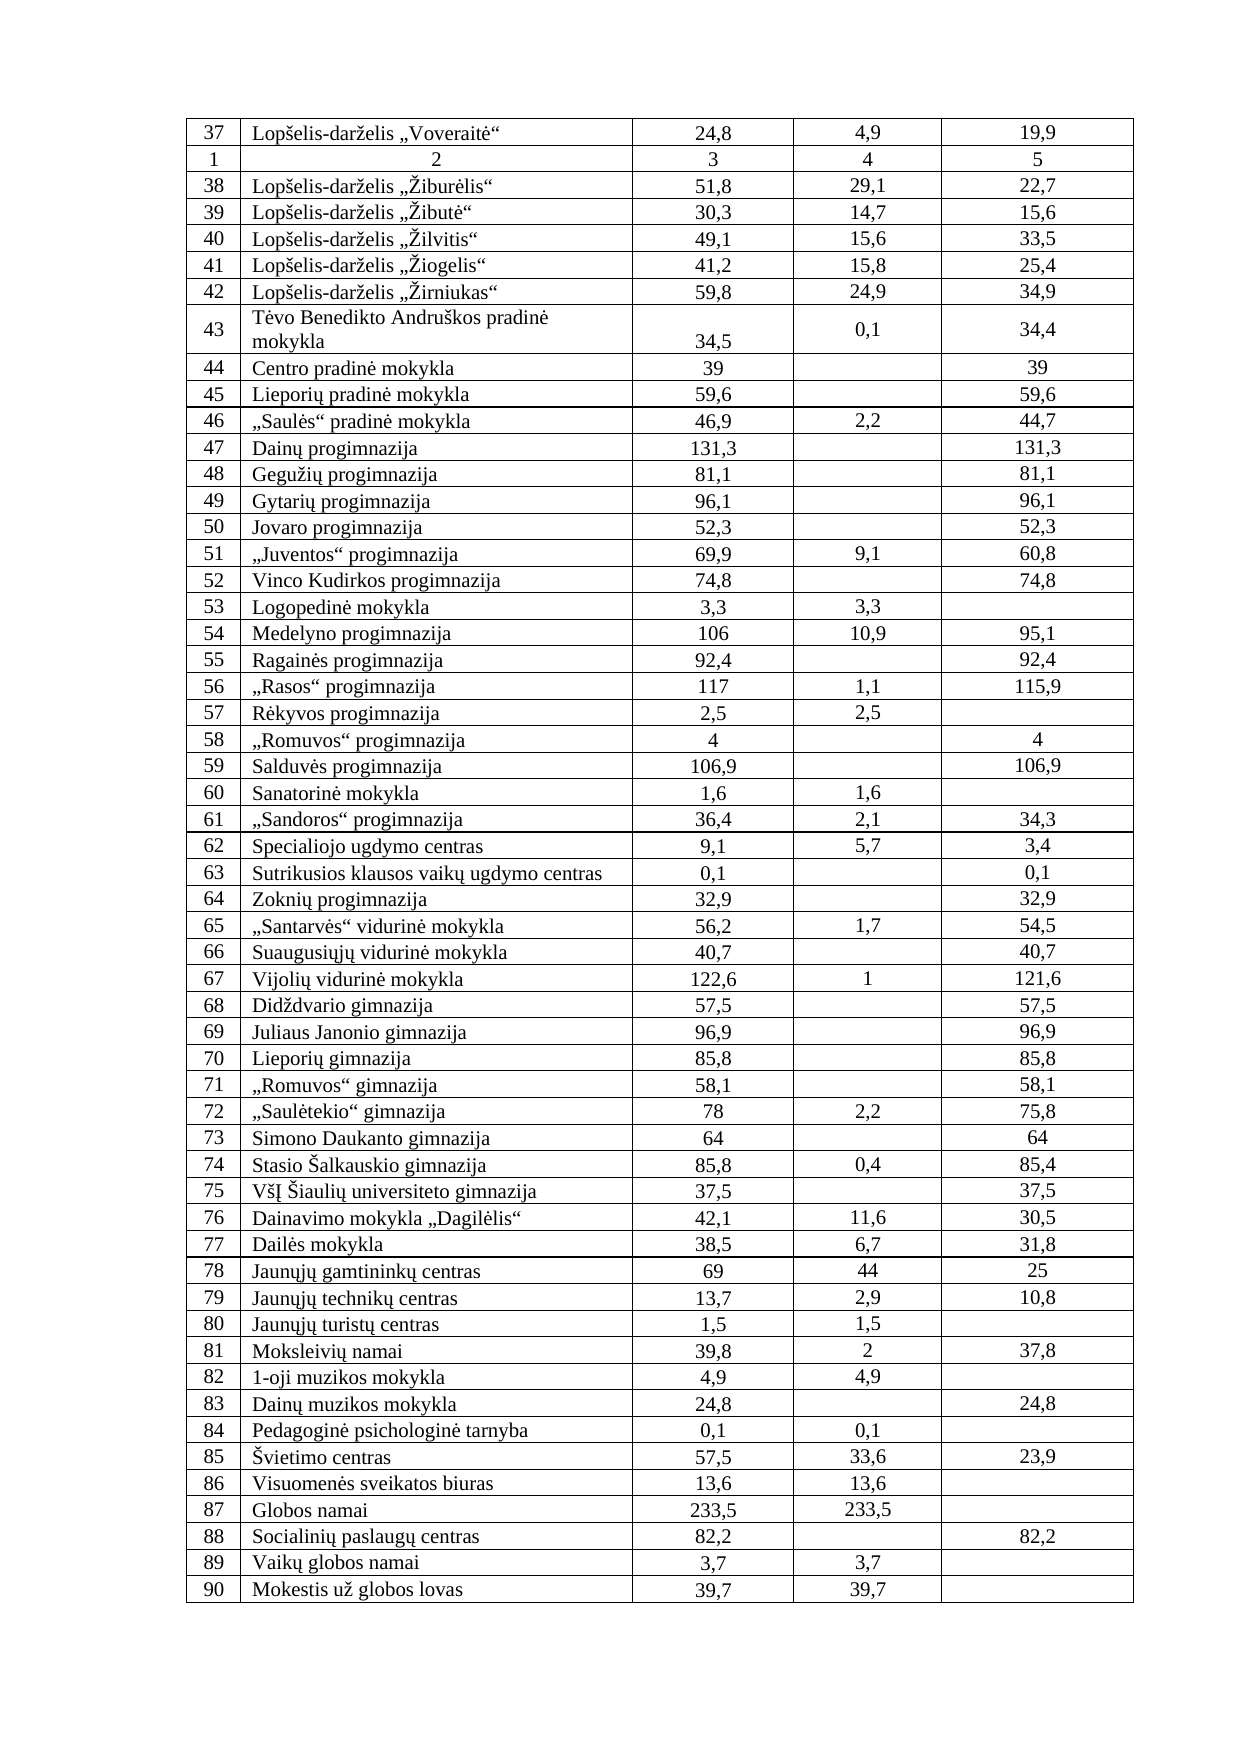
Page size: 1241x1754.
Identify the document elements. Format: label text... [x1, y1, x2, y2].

table_cell [794, 753, 941, 778]
table_cell Gegužių progimnazija [241, 461, 632, 486]
table_cell 77 [187, 1231, 240, 1256]
table_cell Juliaus Janonio gimnazija [241, 1018, 632, 1044]
table_cell 4 [633, 726, 793, 752]
table_cell 30,5 [942, 1204, 1133, 1230]
table_cell „Rasos“ progimnazija [241, 673, 632, 698]
table_cell 39,8 [633, 1337, 793, 1363]
table_cell Tėvo Benedikto Andruškos pradinė mokykla [241, 305, 632, 353]
table_cell 24,8 [633, 119, 793, 145]
table_cell Dainų progimnazija [241, 434, 632, 459]
table_cell 2,5 [633, 700, 793, 725]
table_cell 106 [633, 620, 793, 645]
table_cell Sutrikusios klausos vaikų ugdymo centras [241, 859, 632, 884]
table_cell 4,9 [794, 1364, 941, 1389]
table_cell 85,4 [942, 1151, 1133, 1177]
table_cell [794, 1523, 941, 1548]
table_cell 106,9 [633, 753, 793, 778]
table_cell 41 [187, 252, 240, 277]
table_cell Centro pradinė mokykla [241, 354, 632, 380]
table_cell 82,2 [633, 1523, 793, 1548]
table_cell Dailės mokykla [241, 1231, 632, 1256]
table_cell [794, 1071, 941, 1097]
table_cell 19,9 [942, 119, 1133, 145]
table_cell 13,6 [794, 1470, 941, 1495]
table_cell 14,7 [794, 199, 941, 224]
table_cell 74,8 [633, 567, 793, 592]
table_cell 34,5 [633, 305, 793, 353]
table_cell 25 [942, 1258, 1133, 1283]
table_cell 115,9 [942, 673, 1133, 698]
table_cell 57 [187, 700, 240, 725]
table_cell 31,8 [942, 1231, 1133, 1256]
table_cell 42 [187, 279, 240, 304]
table_cell 57,5 [942, 992, 1133, 1017]
table_cell 0,1 [794, 1417, 941, 1442]
table_cell 1,1 [794, 673, 941, 698]
table_cell 37,5 [633, 1178, 793, 1203]
table_cell 34,4 [942, 305, 1133, 353]
table_cell 85,8 [633, 1151, 793, 1177]
table_cell 10,9 [794, 620, 941, 645]
table_cell 82,2 [942, 1523, 1133, 1548]
table_cell 57,5 [633, 992, 793, 1017]
table_cell 2,2 [794, 1098, 941, 1123]
table_cell Rėkyvos progimnazija [241, 700, 632, 725]
table_cell VšĮ Šiaulių universiteto gimnazija [241, 1178, 632, 1203]
table_cell [794, 726, 941, 752]
table_cell 2,2 [794, 408, 941, 433]
table_cell 15,8 [794, 252, 941, 277]
table_cell 83 [187, 1390, 240, 1416]
table_cell 96,1 [633, 487, 793, 513]
table_cell „Romuvos“ progimnazija [241, 726, 632, 752]
table_cell Gytarių progimnazija [241, 487, 632, 513]
table_cell 69 [633, 1258, 793, 1283]
table_cell 78 [187, 1258, 240, 1283]
table_cell 5 [942, 146, 1133, 171]
table_cell 85,8 [942, 1045, 1133, 1070]
table_cell 66 [187, 939, 240, 964]
table_cell [942, 779, 1133, 805]
table_cell 89 [187, 1550, 240, 1575]
table_cell 88 [187, 1523, 240, 1548]
table_cell Lopšelis-darželis „Voveraitė“ [241, 119, 632, 145]
table_cell 0,1 [633, 1417, 793, 1442]
table_cell [794, 514, 941, 539]
table_cell 0,1 [942, 859, 1133, 884]
table_cell 131,3 [942, 434, 1133, 459]
table_cell 40,7 [942, 939, 1133, 964]
table_cell 56 [187, 673, 240, 698]
table_cell 79 [187, 1284, 240, 1309]
table_cell 54 [187, 620, 240, 645]
table_cell Specialiojo ugdymo centras [241, 833, 632, 858]
table_cell 85 [187, 1443, 240, 1469]
table_cell 64 [187, 886, 240, 911]
table_cell 68 [187, 992, 240, 1017]
table_cell 1,5 [794, 1311, 941, 1336]
table_cell 44,7 [942, 408, 1133, 433]
table_cell 122,6 [633, 965, 793, 991]
table_cell Lopšelis-darželis „Žilvitis“ [241, 225, 632, 251]
table_cell Švietimo centras [241, 1443, 632, 1469]
table_cell 3,7 [633, 1550, 793, 1575]
table_cell Logopedinė mokykla [241, 593, 632, 619]
table_cell Dainų muzikos mokykla [241, 1390, 632, 1416]
table_cell 49 [187, 487, 240, 513]
table_cell 96,1 [942, 487, 1133, 513]
table_cell 106,9 [942, 753, 1133, 778]
table_cell [794, 886, 941, 911]
table_cell [794, 1390, 941, 1416]
table_cell 74 [187, 1151, 240, 1177]
table_cell 1 [794, 965, 941, 991]
table_cell 60,8 [942, 540, 1133, 566]
table_cell Medelyno progimnazija [241, 620, 632, 645]
table_cell 23,9 [942, 1443, 1133, 1469]
table_cell 38,5 [633, 1231, 793, 1256]
table_cell 64 [942, 1125, 1133, 1150]
table_cell 82 [187, 1364, 240, 1389]
table_cell 54,5 [942, 912, 1133, 938]
table_cell 2 [794, 1337, 941, 1363]
table_cell Jovaro progimnazija [241, 514, 632, 539]
table_cell 51 [187, 540, 240, 566]
table_cell [794, 434, 941, 459]
table_cell [942, 593, 1133, 619]
table_cell 72 [187, 1098, 240, 1123]
table_cell 81,1 [633, 461, 793, 486]
table_cell Lopšelis-darželis „Žibutė“ [241, 199, 632, 224]
table_cell 1,6 [633, 779, 793, 805]
table_cell 33,5 [942, 225, 1133, 251]
table_cell 233,5 [633, 1496, 793, 1522]
table_cell Ragainės progimnazija [241, 646, 632, 672]
table_cell Vijolių vidurinė mokykla [241, 965, 632, 991]
table_cell 0,1 [794, 305, 941, 353]
table_cell 59,8 [633, 279, 793, 304]
table_cell 2,5 [794, 700, 941, 725]
table_cell 121,6 [942, 965, 1133, 991]
table_cell [794, 992, 941, 1017]
table_cell 37 [187, 119, 240, 145]
table_cell 95,1 [942, 620, 1133, 645]
table_cell 96,9 [942, 1018, 1133, 1044]
table_cell Vaikų globos namai [241, 1550, 632, 1575]
table_cell 30,3 [633, 199, 793, 224]
table_cell 1-oji muzikos mokykla [241, 1364, 632, 1389]
table_cell Stasio Šalkauskio gimnazija [241, 1151, 632, 1177]
table_cell 4 [942, 726, 1133, 752]
table_cell 69 [187, 1018, 240, 1044]
table_cell 0,1 [633, 859, 793, 884]
table_cell 52,3 [633, 514, 793, 539]
table_cell 25,4 [942, 252, 1133, 277]
table_cell 85,8 [633, 1045, 793, 1070]
table_cell Suaugusiųjų vidurinė mokykla [241, 939, 632, 964]
table_cell Mokestis už globos lovas [241, 1576, 632, 1602]
table_cell Lopšelis-darželis „Žirniukas“ [241, 279, 632, 304]
table_cell Dainavimo mokykla „Dagilėlis“ [241, 1204, 632, 1230]
table_cell 46 [187, 408, 240, 433]
table_cell Zoknių progimnazija [241, 886, 632, 911]
table_cell [942, 1496, 1133, 1522]
table_cell 24,8 [942, 1390, 1133, 1416]
table_cell 3 [633, 146, 793, 171]
table_cell 24,8 [633, 1390, 793, 1416]
table_cell 4,9 [633, 1364, 793, 1389]
table_cell Simono Daukanto gimnazija [241, 1125, 632, 1150]
table_cell 64 [633, 1125, 793, 1150]
table_cell 10,8 [942, 1284, 1133, 1309]
table_cell 53 [187, 593, 240, 619]
table_cell Pedagoginė psichologinė tarnyba [241, 1417, 632, 1442]
table_cell 90 [187, 1576, 240, 1602]
table_cell [794, 1018, 941, 1044]
table_cell 43 [187, 305, 240, 353]
table_cell 92,4 [942, 646, 1133, 672]
table_cell 1,7 [794, 912, 941, 938]
table_cell 2,9 [794, 1284, 941, 1309]
table_cell 39,7 [794, 1576, 941, 1602]
table_cell [942, 1576, 1133, 1602]
table_cell 1,5 [633, 1311, 793, 1336]
table_cell 1 [187, 146, 240, 171]
table_cell 63 [187, 859, 240, 884]
table_cell 39,7 [633, 1576, 793, 1602]
table_cell Sanatorinė mokykla [241, 779, 632, 805]
table_cell [942, 700, 1133, 725]
table_cell Didždvario gimnazija [241, 992, 632, 1017]
table_cell 38 [187, 172, 240, 198]
table_cell 37,5 [942, 1178, 1133, 1203]
table_cell 34,9 [942, 279, 1133, 304]
table_cell Jaunųjų turistų centras [241, 1311, 632, 1336]
table_cell 32,9 [633, 886, 793, 911]
table_cell 5,7 [794, 833, 941, 858]
table_cell 39 [942, 354, 1133, 380]
table_cell 45 [187, 381, 240, 406]
table_cell 9,1 [794, 540, 941, 566]
table_cell 52 [187, 567, 240, 592]
table_cell 50 [187, 514, 240, 539]
table_cell 59,6 [633, 381, 793, 406]
table_cell 87 [187, 1496, 240, 1522]
table_cell [794, 939, 941, 964]
table_cell 6,7 [794, 1231, 941, 1256]
table_cell 41,2 [633, 252, 793, 277]
table_cell 46,9 [633, 408, 793, 433]
table_cell [794, 1125, 941, 1150]
table_cell 74,8 [942, 567, 1133, 592]
table_cell 40 [187, 225, 240, 251]
table_cell 37,8 [942, 1337, 1133, 1363]
table_cell 39 [633, 354, 793, 380]
table_cell 96,9 [633, 1018, 793, 1044]
table_cell 39 [187, 199, 240, 224]
table_cell 51,8 [633, 172, 793, 198]
table_cell 75,8 [942, 1098, 1133, 1123]
table_cell 52,3 [942, 514, 1133, 539]
table_cell 117 [633, 673, 793, 698]
table_cell 61 [187, 806, 240, 831]
table_cell [794, 487, 941, 513]
table_cell 3,4 [942, 833, 1133, 858]
table_cell 131,3 [633, 434, 793, 459]
table_cell 62 [187, 833, 240, 858]
table_cell 76 [187, 1204, 240, 1230]
table_cell 29,1 [794, 172, 941, 198]
table_cell 55 [187, 646, 240, 672]
table_cell 71 [187, 1071, 240, 1097]
table_cell 2 [241, 146, 632, 171]
table_cell Lieporių pradinė mokykla [241, 381, 632, 406]
table_cell [794, 461, 941, 486]
table_cell 58 [187, 726, 240, 752]
table_cell 4 [794, 146, 941, 171]
table_cell [794, 859, 941, 884]
table_cell 22,7 [942, 172, 1133, 198]
table_cell 81 [187, 1337, 240, 1363]
table_cell Lieporių gimnazija [241, 1045, 632, 1070]
table_cell 84 [187, 1417, 240, 1442]
table_cell 81,1 [942, 461, 1133, 486]
table_cell 69,9 [633, 540, 793, 566]
table_cell [794, 567, 941, 592]
table_cell 75 [187, 1178, 240, 1203]
table_cell [794, 646, 941, 672]
table_cell [942, 1311, 1133, 1336]
table_cell 47 [187, 434, 240, 459]
table_cell „Juventos“ progimnazija [241, 540, 632, 566]
table_cell 59,6 [942, 381, 1133, 406]
table_cell „Saulės“ pradinė mokykla [241, 408, 632, 433]
table_cell Globos namai [241, 1496, 632, 1522]
table_cell „Romuvos“ gimnazija [241, 1071, 632, 1097]
table_cell 73 [187, 1125, 240, 1150]
table_cell 80 [187, 1311, 240, 1336]
table_cell Visuomenės sveikatos biuras [241, 1470, 632, 1495]
table_cell 49,1 [633, 225, 793, 251]
table_cell 44 [794, 1258, 941, 1283]
table_cell 67 [187, 965, 240, 991]
table_cell 78 [633, 1098, 793, 1123]
table_cell 0,4 [794, 1151, 941, 1177]
table_cell 65 [187, 912, 240, 938]
table_cell „Saulėtekio“ gimnazija [241, 1098, 632, 1123]
table_cell [794, 381, 941, 406]
table_cell 3,3 [794, 593, 941, 619]
table_cell 56,2 [633, 912, 793, 938]
table_cell 2,1 [794, 806, 941, 831]
table_cell 70 [187, 1045, 240, 1070]
table_cell 24,9 [794, 279, 941, 304]
table_cell Jaunųjų technikų centras [241, 1284, 632, 1309]
table_cell 13,6 [633, 1470, 793, 1495]
table_cell 9,1 [633, 833, 793, 858]
table_cell 60 [187, 779, 240, 805]
table_cell 58,1 [633, 1071, 793, 1097]
table_cell „Santarvės“ vidurinė mokykla [241, 912, 632, 938]
table_cell Lopšelis-darželis „Žiburėlis“ [241, 172, 632, 198]
table_cell Lopšelis-darželis „Žiogelis“ [241, 252, 632, 277]
table_cell [942, 1364, 1133, 1389]
table_cell Moksleivių namai [241, 1337, 632, 1363]
table_cell 32,9 [942, 886, 1133, 911]
table_cell 1,6 [794, 779, 941, 805]
table_cell 34,3 [942, 806, 1133, 831]
table_cell 13,7 [633, 1284, 793, 1309]
table_cell 3,7 [794, 1550, 941, 1575]
table_cell 15,6 [794, 225, 941, 251]
table_cell 11,6 [794, 1204, 941, 1230]
table_cell Jaunųjų gamtininkų centras [241, 1258, 632, 1283]
table_cell 48 [187, 461, 240, 486]
table_cell 40,7 [633, 939, 793, 964]
table_cell Socialinių paslaugų centras [241, 1523, 632, 1548]
table_cell [942, 1417, 1133, 1442]
table_cell 42,1 [633, 1204, 793, 1230]
table_cell 3,3 [633, 593, 793, 619]
table_cell 58,1 [942, 1071, 1133, 1097]
table_cell 44 [187, 354, 240, 380]
table_cell Salduvės progimnazija [241, 753, 632, 778]
table_cell [794, 1045, 941, 1070]
table_cell [942, 1470, 1133, 1495]
table_cell 4,9 [794, 119, 941, 145]
table_cell 92,4 [633, 646, 793, 672]
table_cell 57,5 [633, 1443, 793, 1469]
table_cell Vinco Kudirkos progimnazija [241, 567, 632, 592]
table_cell 33,6 [794, 1443, 941, 1469]
table_cell [942, 1550, 1133, 1575]
table_cell 86 [187, 1470, 240, 1495]
table_cell [794, 1178, 941, 1203]
table_cell 15,6 [942, 199, 1133, 224]
table_cell [794, 354, 941, 380]
table_cell 36,4 [633, 806, 793, 831]
table_cell „Sandoros“ progimnazija [241, 806, 632, 831]
table_cell 59 [187, 753, 240, 778]
table_cell 233,5 [794, 1496, 941, 1522]
